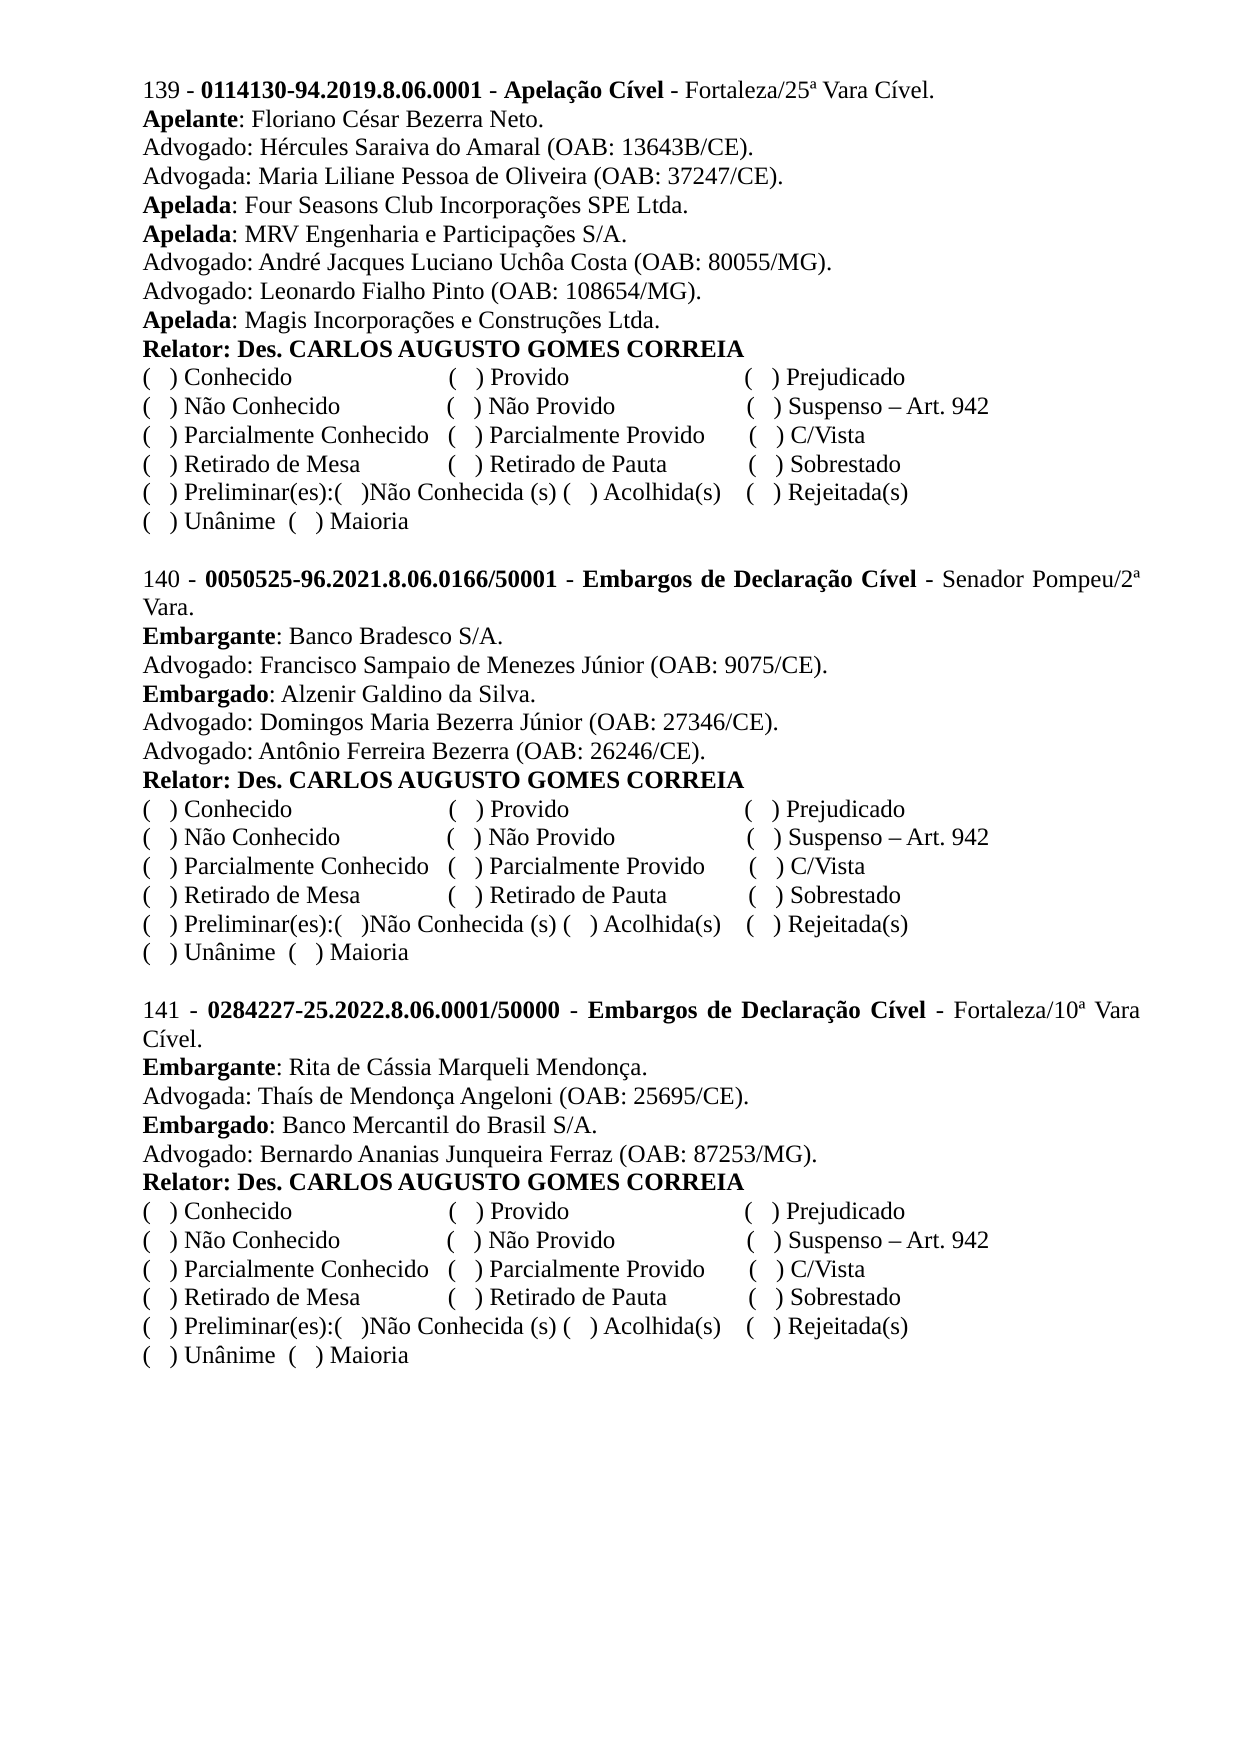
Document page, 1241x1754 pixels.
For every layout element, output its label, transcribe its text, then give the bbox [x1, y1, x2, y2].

text Embargado: Banco Mercantil do Brasil S/A. [142, 1110, 1141, 1139]
text ( ) Não Conhecido ( ) Não Provido ( ) Suspenso – Art. 942 [142, 391, 1158, 420]
text ( ) Conhecido ( ) Provido ( ) Prejudicado [142, 362, 1141, 391]
text ( ) Preliminar(es):( )Não Conhecida (s) ( ) Acolhida(s) ( ) Rejeitada(s) [142, 909, 1158, 937]
text Embargante: Banco Bradesco S/A. [142, 621, 1141, 650]
text Advogado: Leonardo Fialho Pinto (OAB: 108654/MG). [142, 276, 1141, 305]
text ( ) Preliminar(es):( )Não Conhecida (s) ( ) Acolhida(s) ( ) Rejeitada(s) [142, 477, 1158, 506]
text Advogado: Bernardo Ananias Junqueira Ferraz (OAB: 87253/MG). [142, 1139, 1141, 1167]
text Advogada: Thaís de Mendonça Angeloni (OAB: 25695/CE). [142, 1081, 1141, 1110]
text ( ) Parcialmente Conhecido ( ) Parcialmente Provido ( ) C/Vista [142, 851, 1158, 880]
text Relator: Des. CARLOS AUGUSTO GOMES CORREIA [142, 1167, 1141, 1196]
text ( ) Não Conhecido ( ) Não Provido ( ) Suspenso – Art. 942 [142, 1225, 1158, 1254]
text Relator: Des. CARLOS AUGUSTO GOMES CORREIA [142, 765, 1141, 794]
text ( ) Preliminar(es):( )Não Conhecida (s) ( ) Acolhida(s) ( ) Rejeitada(s) [142, 1311, 1158, 1340]
text ( ) Unânime ( ) Maioria [142, 506, 1158, 535]
text Advogada: Maria Liliane Pessoa de Oliveira (OAB: 37247/CE). [142, 161, 1141, 190]
text Apelada: MRV Engenharia e Participações S/A. [142, 219, 1141, 247]
text ( ) Conhecido ( ) Provido ( ) Prejudicado [142, 794, 1141, 822]
text ( ) Retirado de Mesa ( ) Retirado de Pauta ( ) Sobrestado [142, 1282, 1158, 1311]
text 141 - 0284227-25.2022.8.06.0001/50000 - Embargos de Declaração Cível - Fortaleza/10ª Vara Cível. [142, 995, 1141, 1052]
text Embargado: Alzenir Galdino da Silva. [142, 679, 1141, 707]
text Advogado: Hércules Saraiva do Amaral (OAB: 13643B/CE). [142, 132, 1141, 161]
text Embargante: Rita de Cássia Marqueli Mendonça. [142, 1052, 1141, 1081]
text Advogado: Francisco Sampaio de Menezes Júnior (OAB: 9075/CE). [142, 650, 1141, 679]
text 139 - 0114130-94.2019.8.06.0001 - Apelação Cível - Fortaleza/25ª Vara Cível. [142, 75, 1141, 104]
text 140 - 0050525-96.2021.8.06.0166/50001 - Embargos de Declaração Cível - Senador Pompeu/2ª Vara. [142, 564, 1141, 621]
text Relator: Des. CARLOS AUGUSTO GOMES CORREIA [142, 334, 1141, 362]
text ( ) Não Conhecido ( ) Não Provido ( ) Suspenso – Art. 942 [142, 822, 1158, 851]
text Apelada: Four Seasons Club Incorporações SPE Ltda. [142, 190, 1141, 219]
text ( ) Conhecido ( ) Provido ( ) Prejudicado [142, 1196, 1141, 1225]
text ( ) Unânime ( ) Maioria [142, 937, 1158, 966]
text Advogado: Antônio Ferreira Bezerra (OAB: 26246/CE). [142, 736, 1141, 765]
text ( ) Unânime ( ) Maioria [142, 1340, 1158, 1369]
text Advogado: André Jacques Luciano Uchôa Costa (OAB: 80055/MG). [142, 247, 1141, 276]
text Apelante: Floriano César Bezerra Neto. [142, 104, 1141, 132]
text ( ) Parcialmente Conhecido ( ) Parcialmente Provido ( ) C/Vista [142, 1254, 1158, 1282]
text Apelada: Magis Incorporações e Construções Ltda. [142, 305, 1141, 334]
text ( ) Parcialmente Conhecido ( ) Parcialmente Provido ( ) C/Vista [142, 420, 1158, 449]
text ( ) Retirado de Mesa ( ) Retirado de Pauta ( ) Sobrestado [142, 880, 1158, 909]
text ( ) Retirado de Mesa ( ) Retirado de Pauta ( ) Sobrestado [142, 449, 1158, 477]
text Advogado: Domingos Maria Bezerra Júnior (OAB: 27346/CE). [142, 707, 1141, 736]
